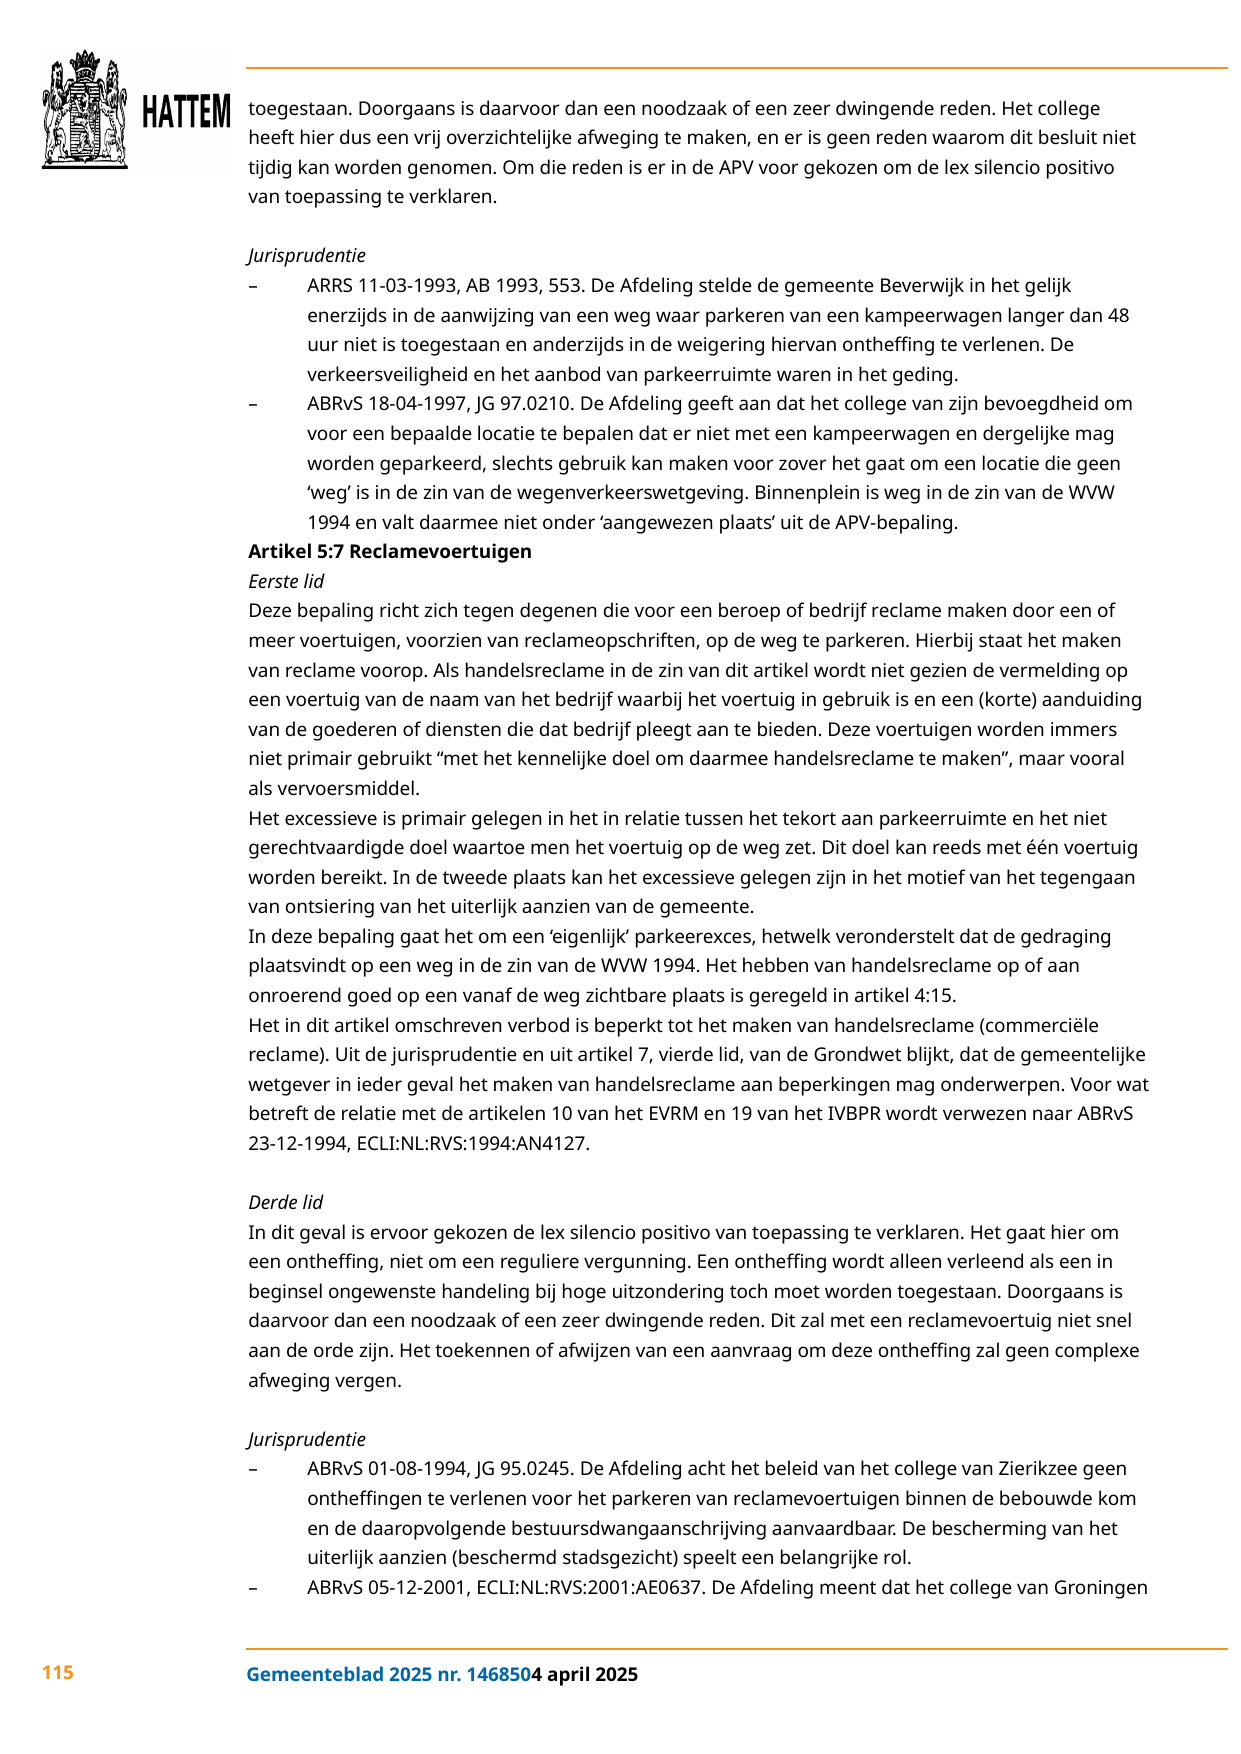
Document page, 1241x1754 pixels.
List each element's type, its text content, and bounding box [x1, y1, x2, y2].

text In dit geval is ervoor gekozen de lex silencio positivo van toepassing te verklaren. Het gaat hier om een ontheffing, niet om een reguliere vergunning. Een ontheffing wordt alleen verleend als een in beginsel ongewenste handeling bij hoge uitzondering toch moet worden toegestaan. Doorgaans is daarvoor dan een noodzaak of een zeer dwingende reden. Dit zal met een reclamevoertuig niet snel aan de orde zijn. Het toekennen of afwijzen van een aanvraag om deze ontheffing zal geen complexe afweging vergen. [248, 1219, 1152, 1393]
text Het in dit artikel omschreven verbod is beperkt tot het maken van handelsreclame (commerciële reclame). Uit de jurisprudentie en uit artikel 7, vierde lid, van de Grondwet blijkt, dat de gemeentelijke wetgever in ieder geval het maken van handelsreclame aan beperkingen mag onderwerpen. Voor wat betreft de relatie met de artikelen 10 van het EVRM en 19 van het IVBPR wordt verwezen naar ABRvS 23-12-1994, ECLI:NL:RVS:1994:AN4127. [248, 1012, 1152, 1156]
list ARRS 11-03-1993, AB 1993, 553. De Afdeling stelde de gemeente Beverwijk in het gelijk enerzijds in de aanwijzing van een weg waar parkeren van een kampeerwagen langer dan 48 uur niet is toegestaan en anderzijds in de weigering hiervan ontheffing te verlenen. De verkeersveiligheid en het aanbod van parkeerruimte waren in het geding. [248, 272, 1152, 387]
text Deze bepaling richt zich tegen degenen die voor een beroep of bedrijf reclame maken door een of meer voertuigen, voorzien van reclameopschriften, op de weg te parkeren. Hierbij staat het maken van reclame voorop. Als handelsreclame in de zin van dit artikel wordt niet gezien de vermelding op een voertuig van de naam van het bedrijf waarbij het voertuig in gebruik is en een (korte) aanduiding van de goederen of diensten die dat bedrijf pleegt aan te bieden. Deze voertuigen worden immers niet primair gebruikt “met het kennelijke doel om daarmee handelsreclame te maken”, maar vooral als vervoersmiddel. [248, 598, 1152, 801]
text In deze bepaling gaat het om een ‘eigenlijk’ parkeerexces, hetwelk veronderstelt dat de gedraging plaatsvindt op een weg in de zin van de WVW 1994. Het hebben van handelsreclame op of aan onroerend goed op een vanaf de weg zichtbare plaats is geregeld in artikel 4:15. [248, 923, 1152, 1008]
list ABRvS 18-04-1997, JG 97.0210. De Afdeling geeft aan dat het college van zijn bevoegdheid om voor een bepaalde locatie te bepalen dat er niet met een kampeerwagen en dergelijke mag worden geparkeerd, slechts gebruik kan maken voor zover het gaat om een locatie die geen ‘weg’ is in de zin van de wegenverkeerswetgeving. Binnenplein is weg in de zin van de WVW 1994 en valt daarmee niet onder ‘aangewezen plaats’ uit de APV-bepaling. [248, 391, 1152, 535]
text toegestaan. Doorgaans is daarvoor dan een noodzaak of een zeer dwingende reden. Het college heeft hier dus een vrij overzichtelijke afweging te maken, en er is geen reden waarom dit besluit niet tijdig kan worden genomen. Om die reden is er in de APV voor gekozen om de lex silencio positivo van toepassing te verklaren. [248, 95, 1152, 209]
text Het excessieve is primair gelegen in het in relatie tussen het tekort aan parkeerruimte en het niet gerechtvaardigde doel waartoe men het voertuig op de weg zet. Dit doel kan reeds met één voertuig worden bereikt. In de tweede plaats kan het excessieve gelegen zijn in het motief van het tegengaan van ontsiering van het uiterlijk aanzien van de gemeente. [248, 805, 1152, 919]
text Artikel 5:7 Reclamevoertuigen [248, 538, 1152, 564]
list ABRvS 01-08-1994, JG 95.0245. De Afdeling acht het beleid van het college van Zierikzee geen ontheffingen te verlenen voor het parkeren van reclamevoertuigen binnen de bebouwde kom en de daaropvolgende bestuursdwangaanschrijving aanvaardbaar. De bescherming van het uiterlijk aanzien (beschermd stadsgezicht) speelt een belangrijke rol. [248, 1456, 1152, 1570]
text Eerste lid [248, 568, 1152, 594]
text Jurisprudentie [248, 1426, 1152, 1452]
picture [41, 47, 231, 172]
text Jurisprudentie [248, 243, 1152, 268]
text Derde lid [248, 1189, 1152, 1215]
list ABRvS 05-12-2001, ECLI:NL:RVS:2001:AE0637. De Afdeling meent dat het college van Groningen [248, 1574, 1152, 1600]
